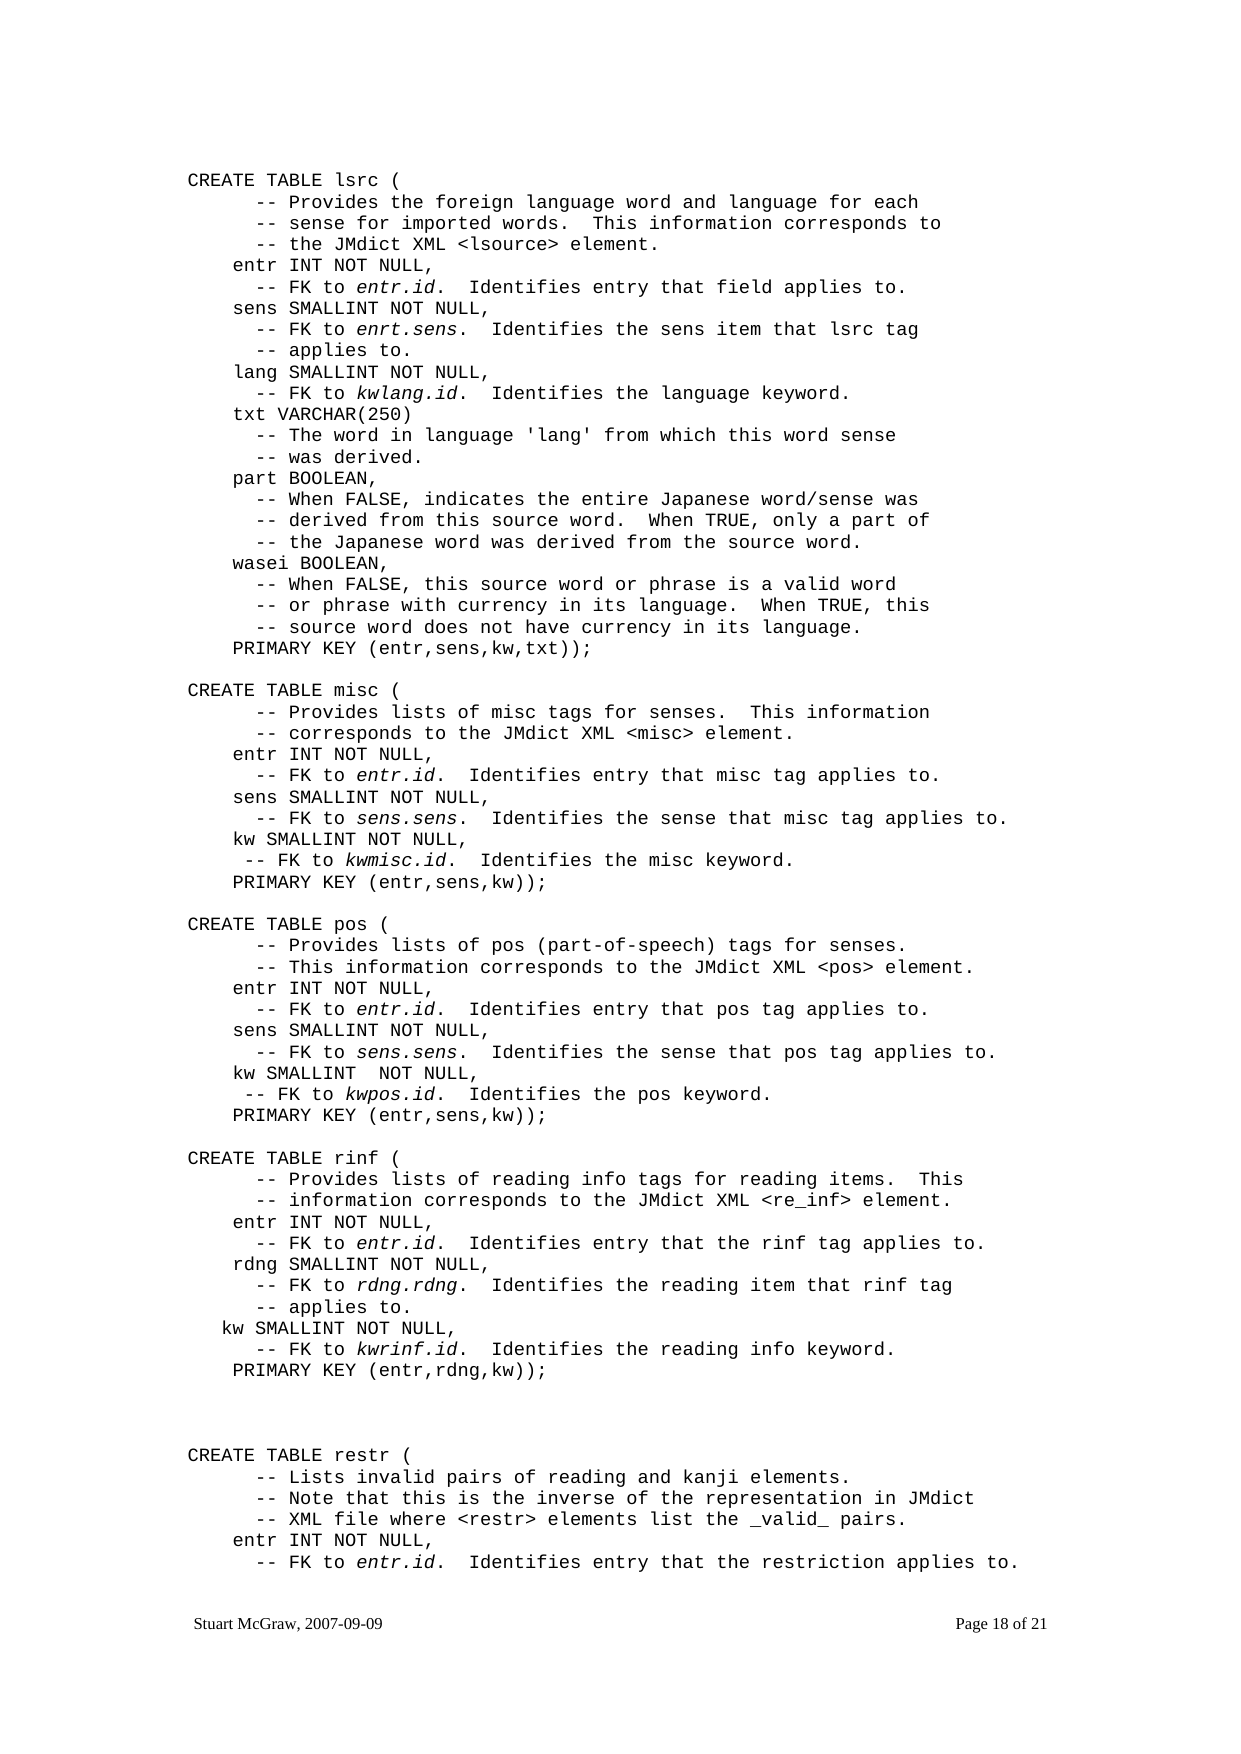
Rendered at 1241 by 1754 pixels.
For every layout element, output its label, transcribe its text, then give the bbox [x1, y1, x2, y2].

text CREATE TABLE lsrc ( -- Provides the foreign language word and language for each -- sense for imported words. This information corresponds to -- the JMdict XML <lsource> element. entr INT NOT NULL, -- FK to entr.id. Identifies entry that field applies to. sens SMALLINT NOT NULL, -- FK to enrt.sens. Identifies the sens item that lsrc tag -- applies to. lang SMALLINT NOT NULL, -- FK to kwlang.id. Identifies the language keyword. txt VARCHAR(250) -- The word in language 'lang' from which this word sense -- was derived. part BOOLEAN, -- When FALSE, indicates the entire Japanese word/sense was -- derived from this source word. When TRUE, only a part of -- the Japanese word was derived from the source word. wasei BOOLEAN, -- When FALSE, this source word or phrase is a valid word -- or phrase with currency in its language. When TRUE, this -- source word does not have currency in its language. PRIMARY KEY (entr,sens,kw,txt)); CREATE TABLE misc ( -- Provides lists of misc tags for senses. This information -- corresponds to the JMdict XML <misc> element. entr INT NOT NULL, -- FK to entr.id. Identifies entry that misc tag applies to. sens SMALLINT NOT NULL, -- FK to sens.sens. Identifies the sense that misc tag applies to. kw SMALLINT NOT NULL, -- FK to kwmisc.id. Identifies the misc keyword. PRIMARY KEY (entr,sens,kw)); CREATE TABLE pos ( -- Provides lists of pos (part-of-speech) tags for senses. -- This information corresponds to the JMdict XML <pos> element. entr INT NOT NULL, -- FK to entr.id. Identifies entry that pos tag applies to. sens SMALLINT NOT NULL, -- FK to sens.sens. Identifies the sense that pos tag applies to. kw SMALLINT NOT NULL, -- FK to kwpos.id. Identifies the pos keyword. PRIMARY KEY (entr,sens,kw)); CREATE TABLE rinf ( -- Provides lists of reading info tags for reading items. This -- information corresponds to the JMdict XML <re_inf> element. entr INT NOT NULL, -- FK to entr.id. Identifies entry that the rinf tag applies to. rdng SMALLINT NOT NULL, -- FK to rdng.rdng. Identifies the reading item that rinf tag -- applies to. kw SMALLINT NOT NULL, -- FK to kwrinf.id. Identifies the reading info keyword. PRIMARY KEY (entr,rdng,kw)); CREATE TABLE restr ( -- Lists invalid pairs of reading and kanji elements. -- Note that this is the inverse of the representation in JMdict -- XML file where <restr> elements list the _valid_ pairs. entr INT NOT NULL, -- FK to entr.id. Identifies entry that the restriction applies to. [187, 150, 1053, 1574]
